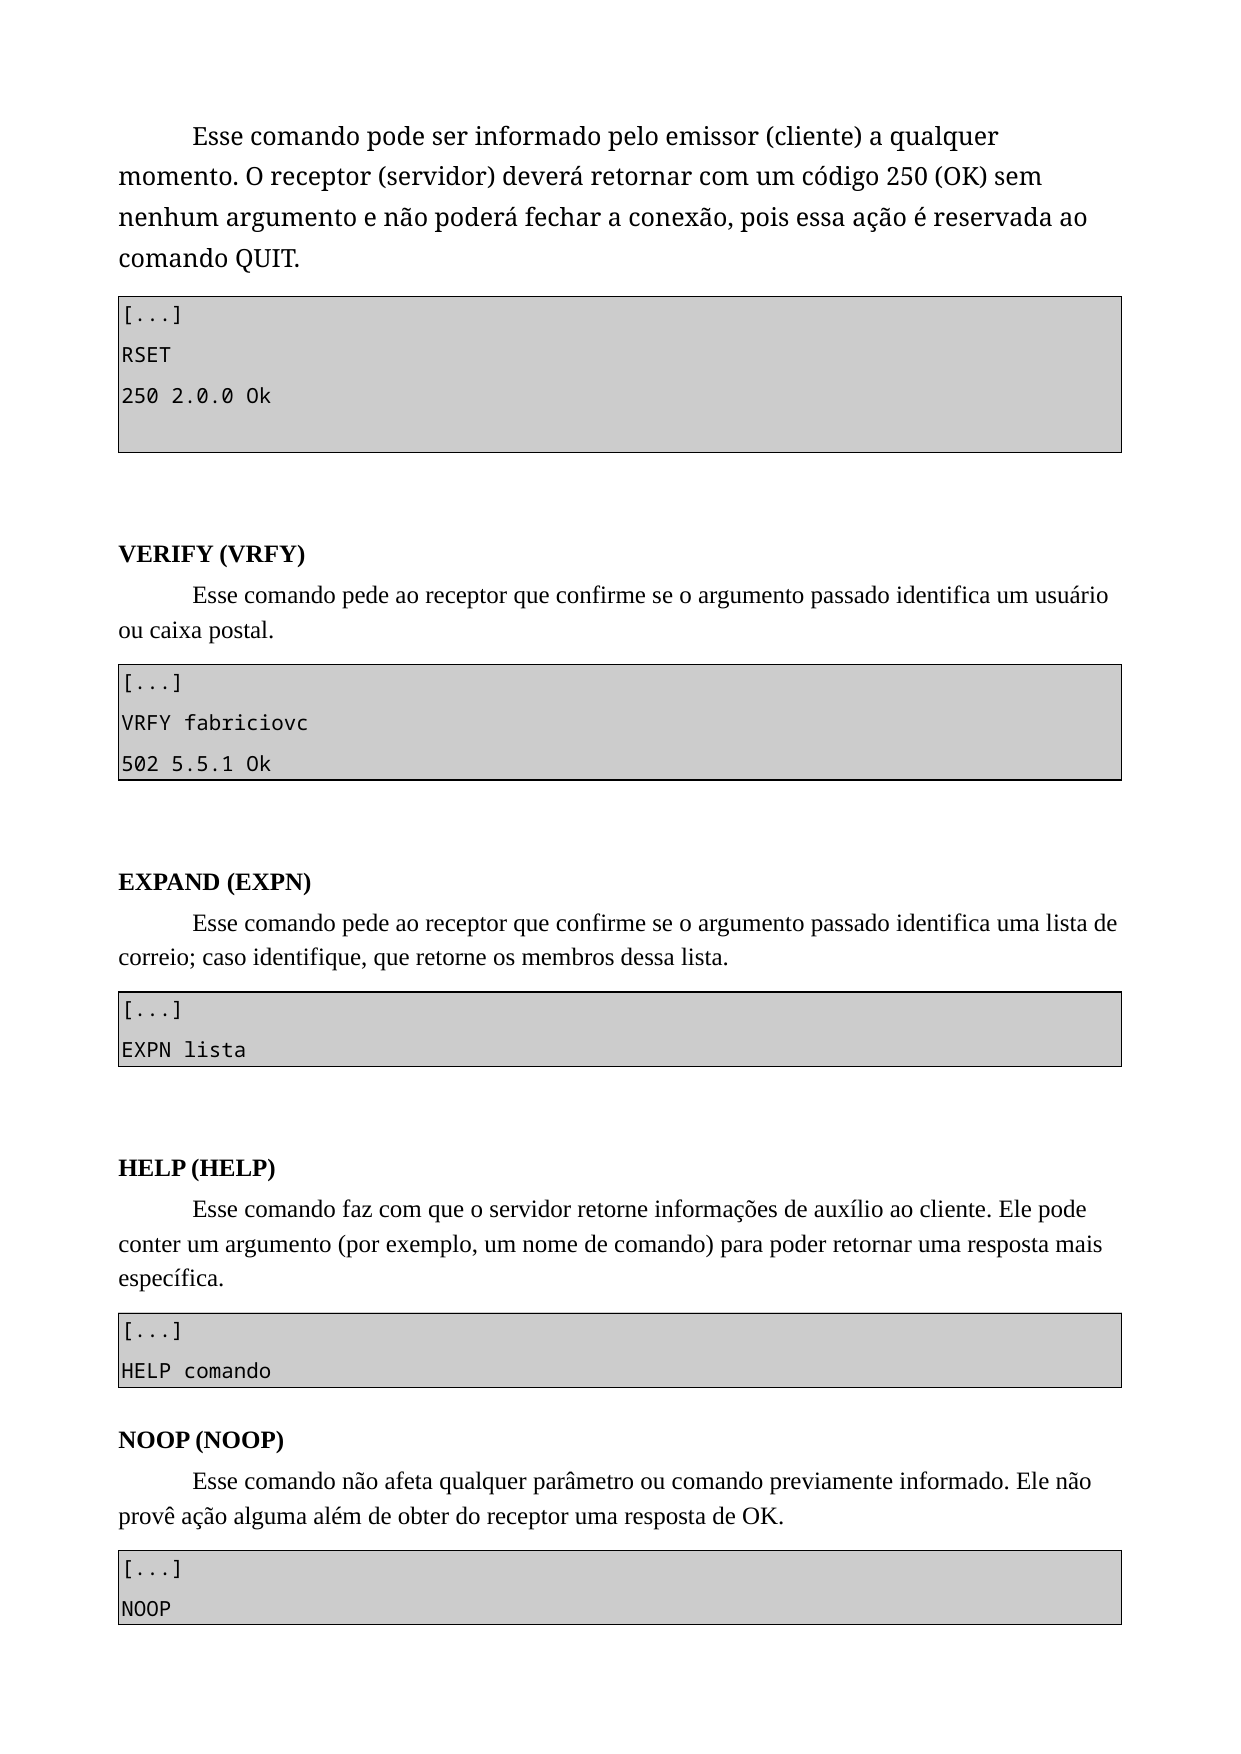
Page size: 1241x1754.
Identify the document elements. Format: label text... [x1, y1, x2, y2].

text RSET [119, 337, 1121, 368]
text VRFY fabriciovc [119, 705, 1121, 737]
subtitle VERIFY (VRFY) [118, 539, 1122, 568]
text 250 2.0.0 Ok [119, 378, 1121, 409]
text HELP comando [119, 1353, 1121, 1387]
text [...] [119, 1314, 1121, 1344]
text Esse comando não afeta qualquer parâmetro ou comando previamente informado. Ele não provê ação alguma além de obter do receptor uma resposta de OK. [118, 1466, 1122, 1529]
text [...] [119, 1551, 1121, 1581]
text Esse comando pede ao receptor que confirme se o argumento passado identifica uma lista de correio; caso identifique, que retorne os membros dessa lista. [118, 908, 1122, 971]
text Esse comando pede ao receptor que confirme se o argumento passado identifica um usuário ou caixa postal. [118, 581, 1122, 644]
text [...] [119, 297, 1121, 328]
subtitle NOOP (NOOP) [118, 1425, 1122, 1454]
text [...] [119, 665, 1121, 696]
text Esse comando faz com que o servidor retorne informações de auxílio ao cliente. Ele pode conter um argumento (por exemplo, um nome de comando) para poder retornar uma resposta mais específica. [118, 1194, 1122, 1292]
subtitle EXPAND (EXPN) [118, 867, 1122, 896]
text EXPN lista [119, 1032, 1121, 1066]
subtitle HELP (HELP) [118, 1153, 1122, 1182]
text Esse comando pode ser informado pelo emissor (cliente) a qualquer momento. O receptor (servidor) deverá retornar com um código 250 (OK) sem nenhum argumento e não poderá fechar a conexão, pois essa ação é reservada ao comando QUIT. [118, 118, 1122, 275]
text [...] [119, 993, 1121, 1023]
text NOOP [119, 1591, 1121, 1624]
text 502 5.5.1 Ok [119, 746, 1121, 779]
